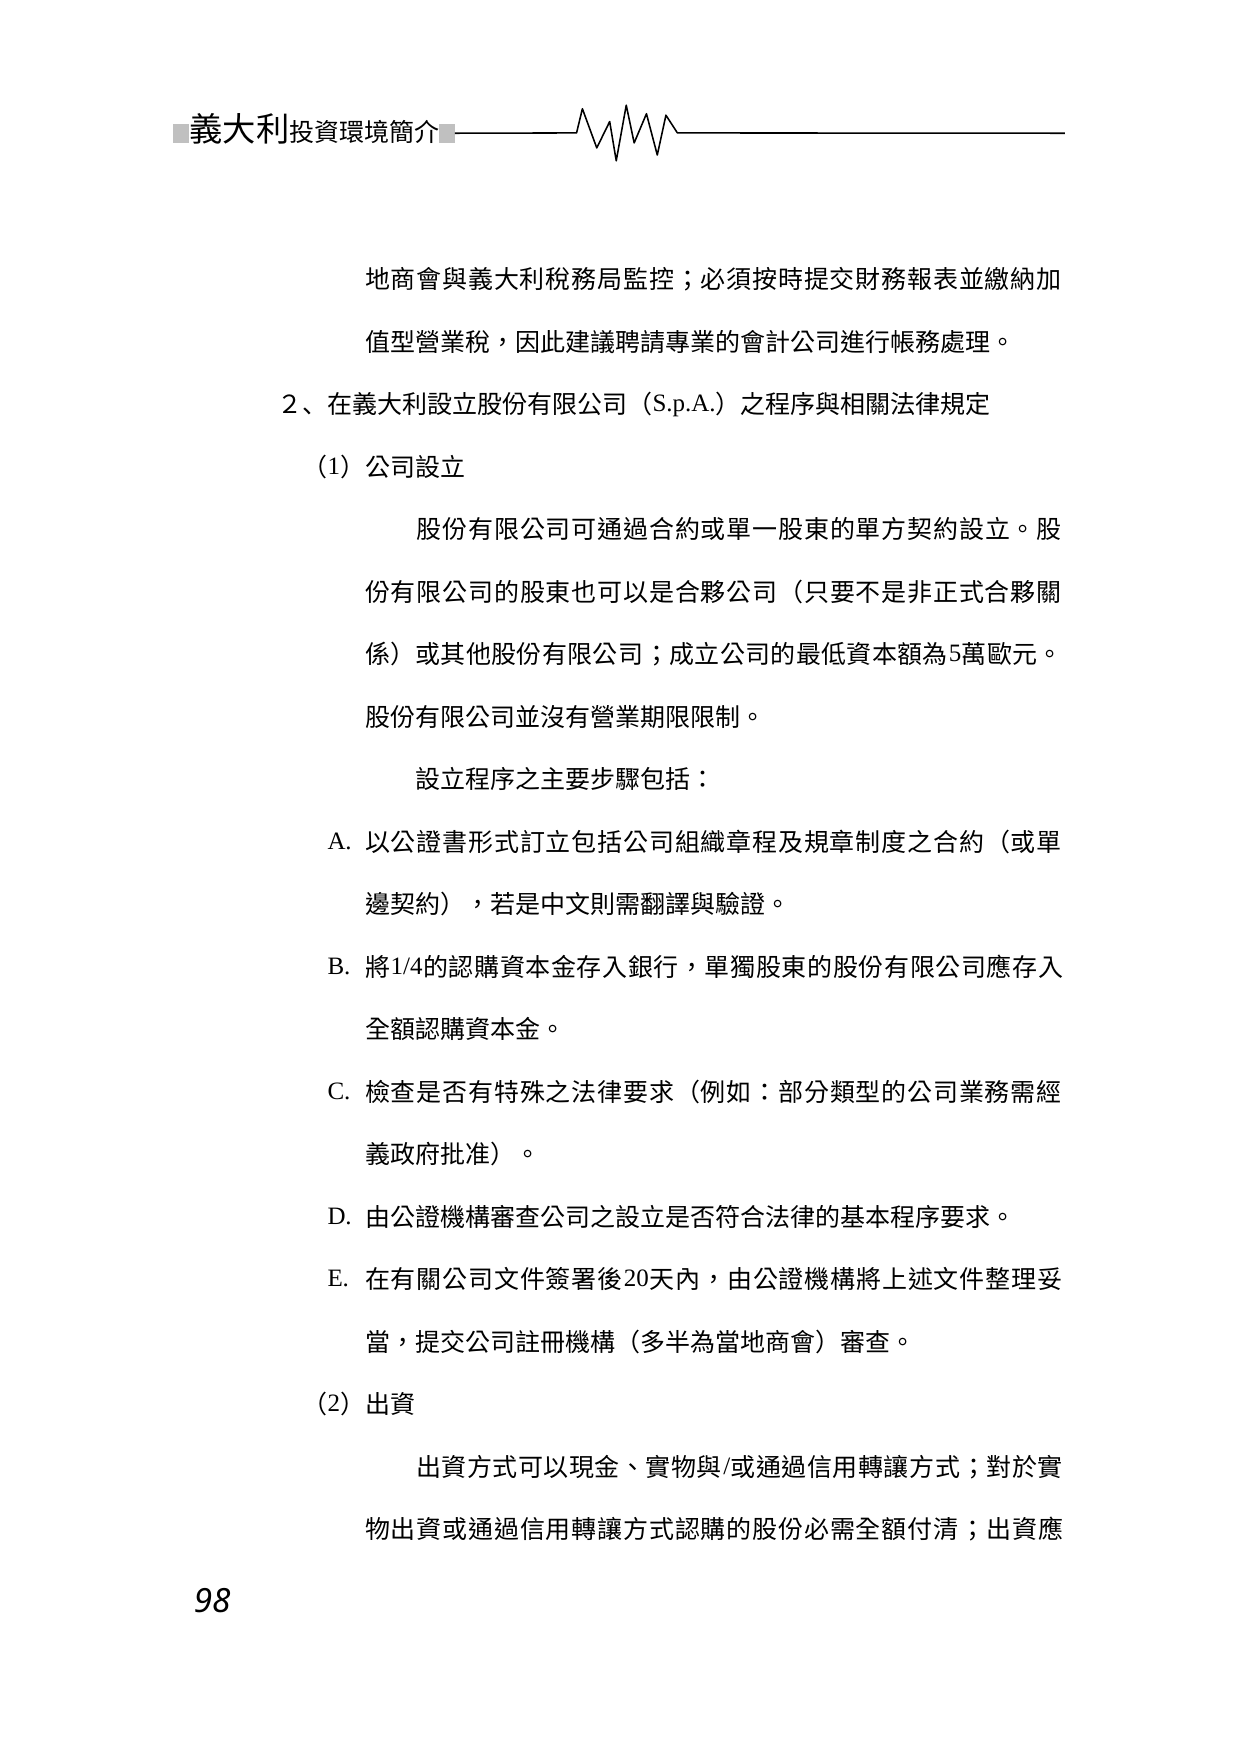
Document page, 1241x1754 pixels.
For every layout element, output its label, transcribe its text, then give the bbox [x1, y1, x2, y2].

text 股份有限公司可通過合約或單一股東的單方契約設立。股份有限公司的股東也可以是合夥公司（只要不是非正式合夥關係）或其他股份有限公司；成立公司的最低資本額為5萬歐元。股份有限公司並沒有營業期限限制。 [302, 486, 1063, 736]
text （2）出資 [302, 1361, 1063, 1424]
text C. 檢查是否有特殊之法律要求（例如：部分類型的公司業務需經義政府批准）。 [327, 1049, 1063, 1174]
text （1）公司設立 [302, 424, 1063, 486]
text D. 由公證機構審查公司之設立是否符合法律的基本程序要求。 [327, 1174, 1063, 1236]
text A. 以公證書形式訂立包括公司組織章程及規章制度之合約（或單邊契約），若是中文則需翻譯與驗證。 [327, 799, 1063, 924]
text B. 將1/4的認購資本金存入銀行，單獨股東的股份有限公司應存入全額認購資本金。 [327, 924, 1063, 1049]
text E. 在有關公司文件簽署後20天內，由公證機構將上述文件整理妥當，提交公司註冊機構（多半為當地商會）審查。 [327, 1236, 1063, 1361]
text 出資方式可以現金、實物與/或通過信用轉讓方式；對於實物出資或通過信用轉讓方式認購的股份必需全額付清；出資應 [302, 1424, 1063, 1549]
text 設立程序之主要步驟包括： [302, 736, 1063, 799]
text 地商會與義大利稅務局監控；必須按時提交財務報表並繳納加值型營業稅，因此建議聘請專業的會計公司進行帳務處理。 [327, 236, 1063, 361]
text ２、在義大利設立股份有限公司（S.p.A.）之程序與相關法律規定 [277, 361, 1063, 424]
